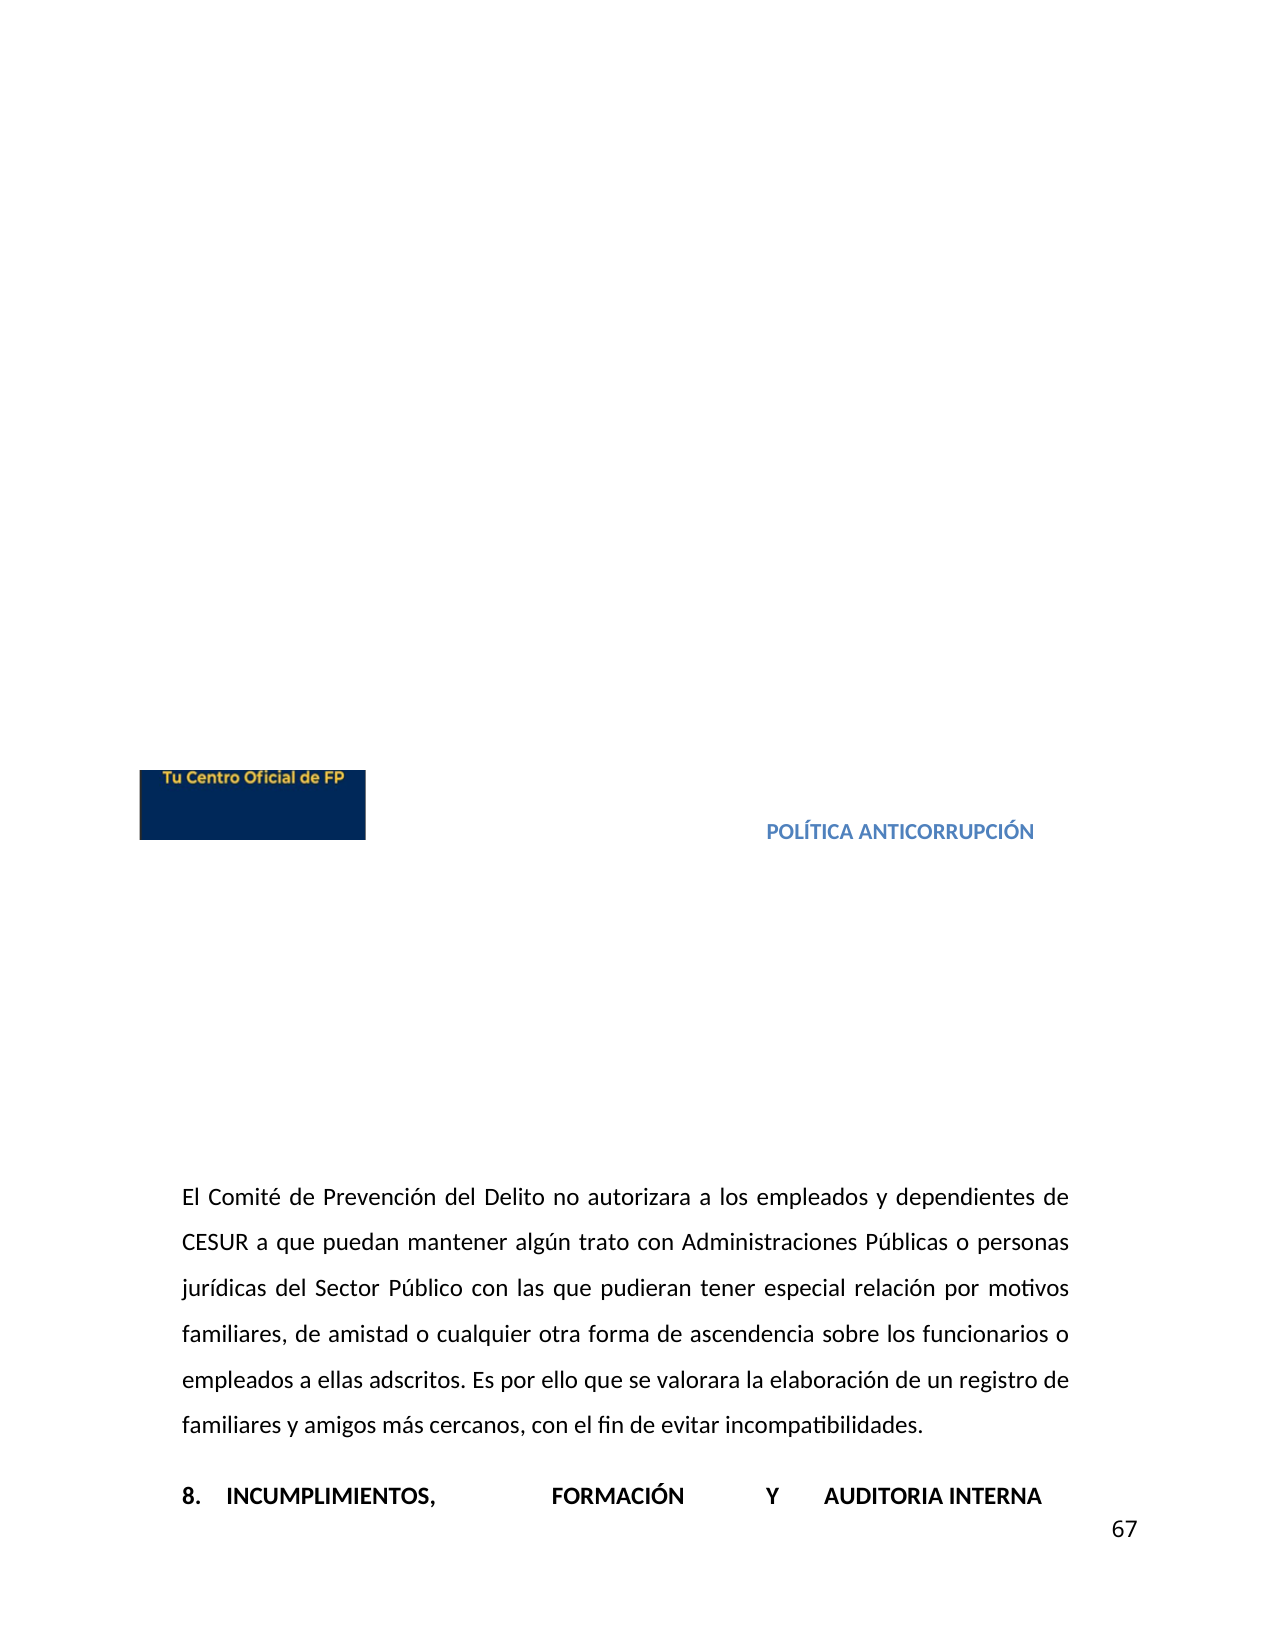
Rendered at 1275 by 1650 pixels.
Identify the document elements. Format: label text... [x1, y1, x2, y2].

picture [139, 770, 366, 840]
text El Comité de Prevención del Delito no autorizara a los empleados y dependientes de CESUR a que puedan mantener algún trato con Administraciones Públicas o personas jurídicas del Sector Público con las que pudieran tener especial relación por motivos familiares, de amistad o cualquier otra forma de ascendencia sobre los funcionarios o empleados a ellas adscritos. Es por ello que se valorara la elaboración de un registro de familiares y amigos más cercanos, con el fin de evitar incompatibilidades. [182, 1181, 1071, 1440]
subtitle INCUMPLIMIENTOS, FORMACIÓN Y AUDITORIA INTERNA [182, 1480, 1070, 1511]
